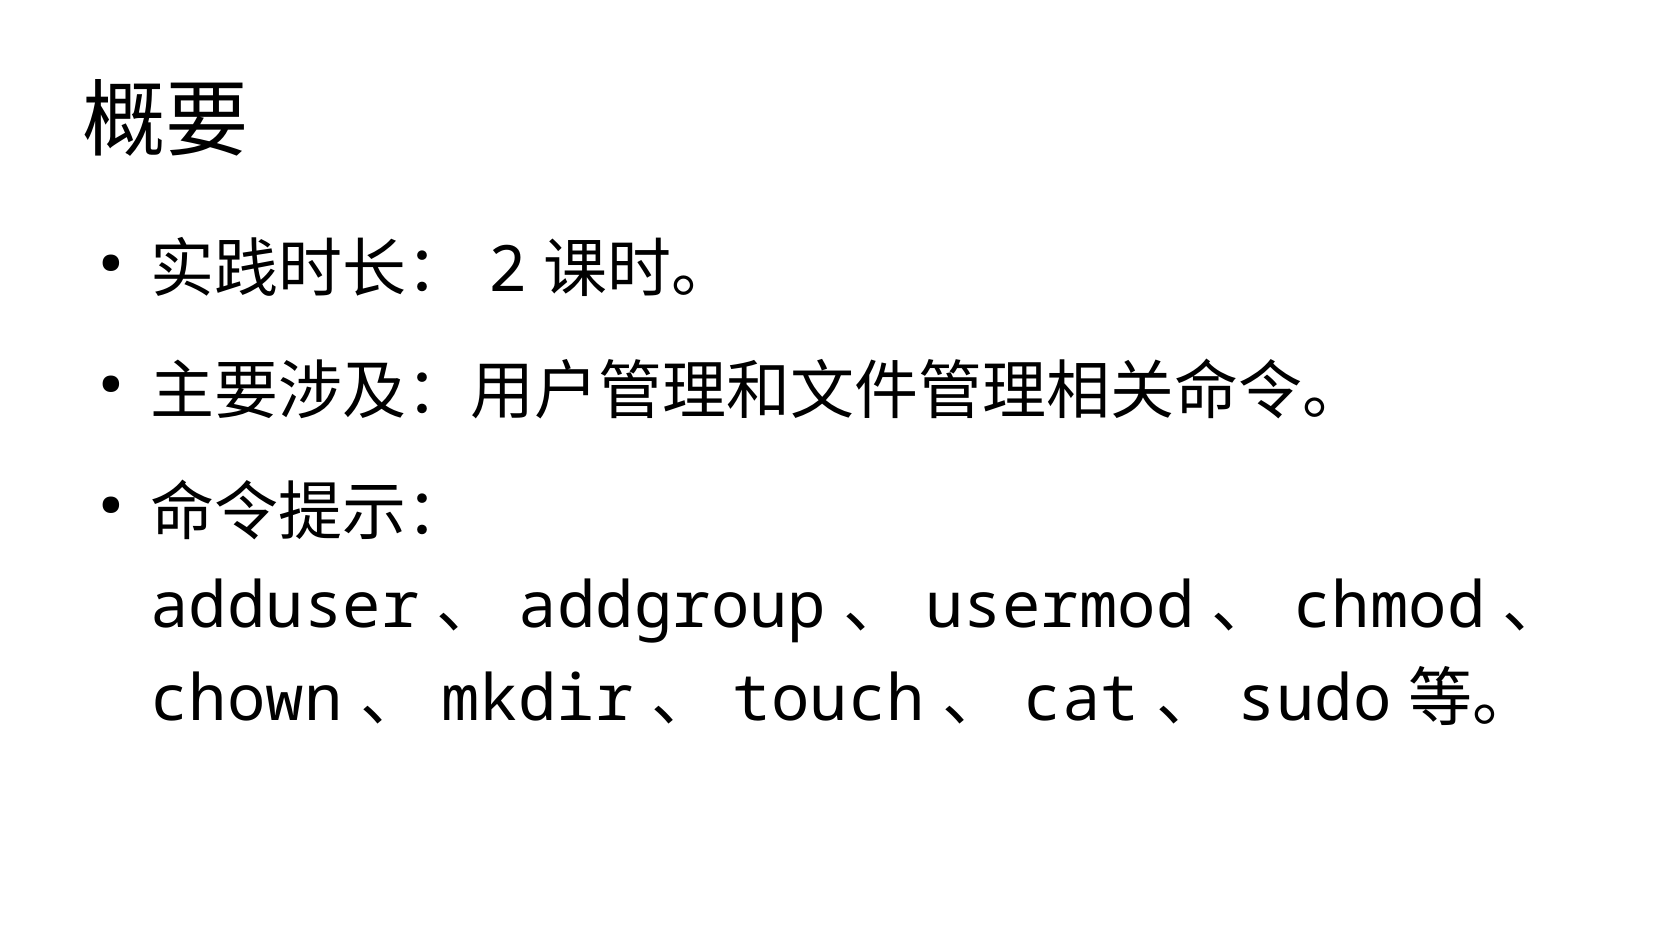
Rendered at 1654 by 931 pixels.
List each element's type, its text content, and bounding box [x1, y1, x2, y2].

list 实践时长：2课时。 主要涉及：用户管理和文件管理相关命令。 命令提示：adduser、addgroup、usermod、chmod、chown、mkdir、touch、cat、sudo等。 [82, 217, 1571, 758]
title 概要 [82, 37, 1571, 189]
